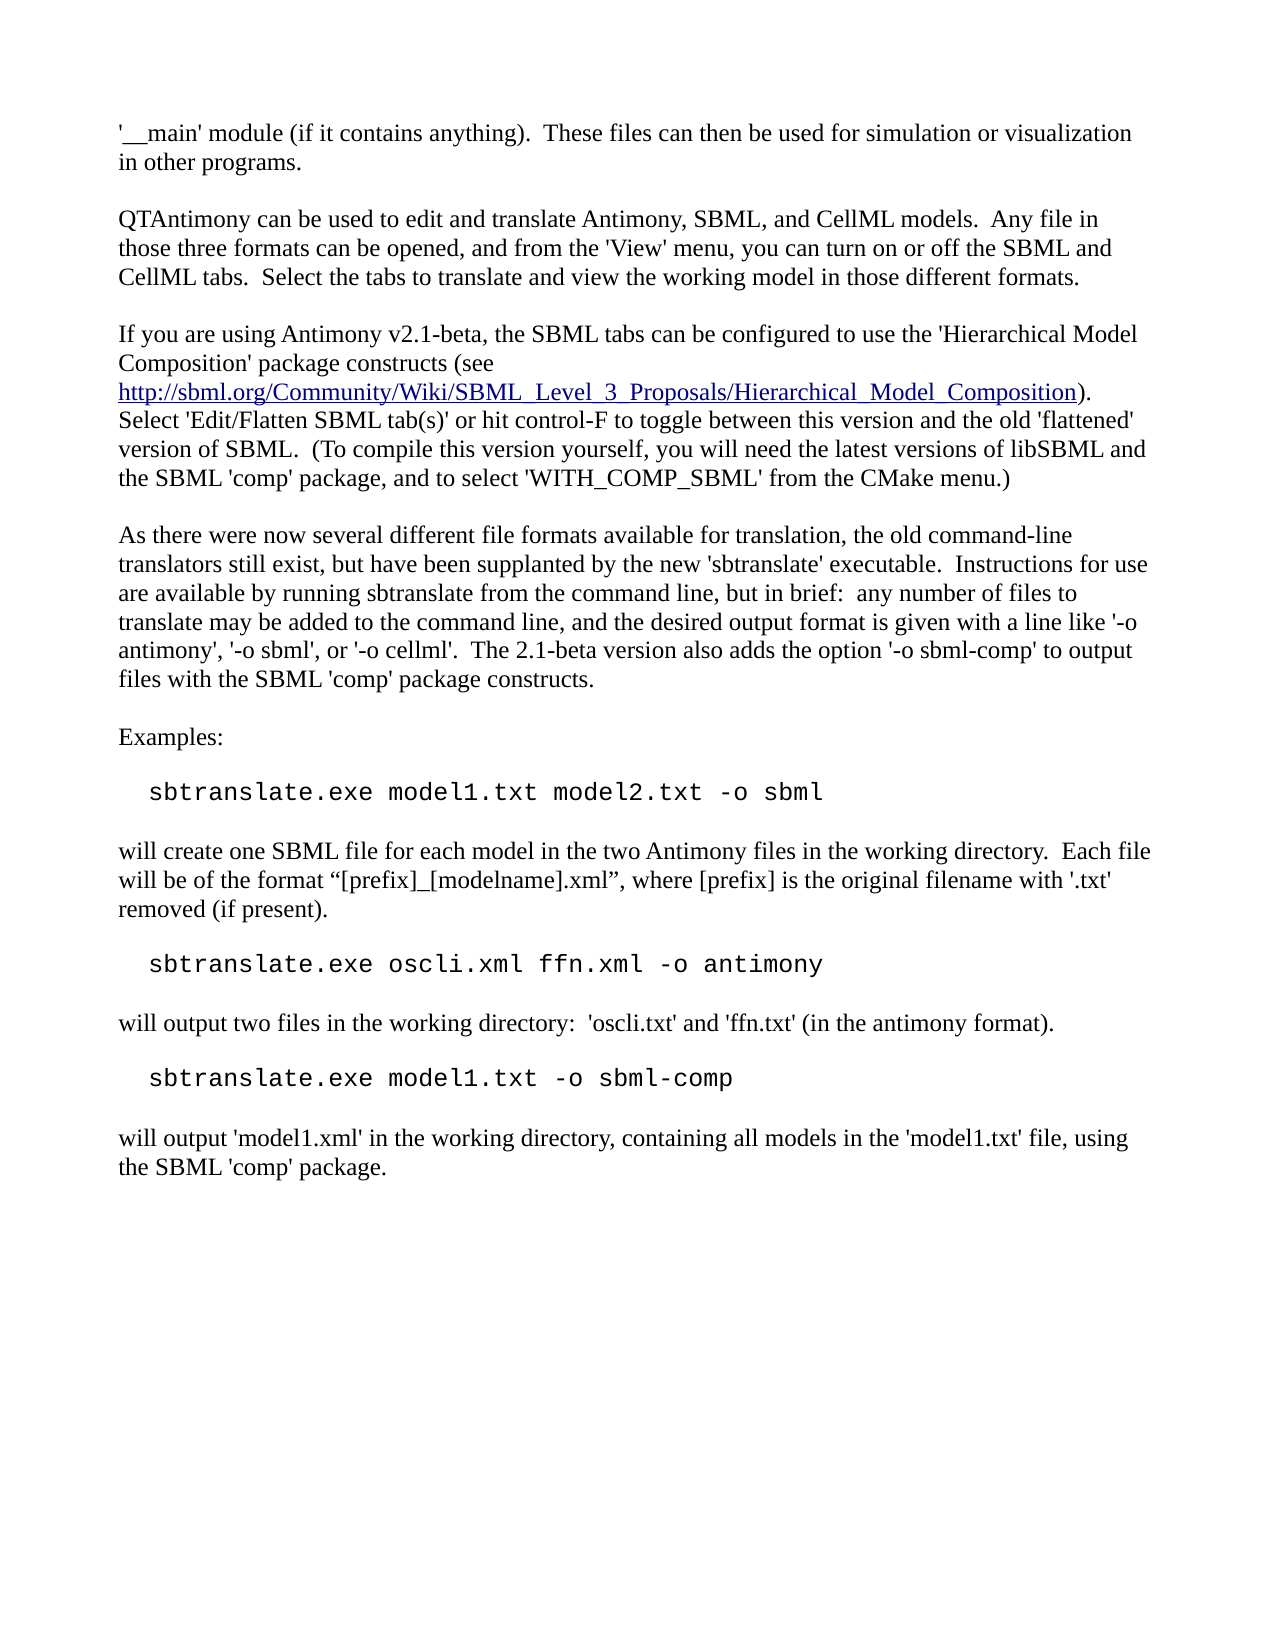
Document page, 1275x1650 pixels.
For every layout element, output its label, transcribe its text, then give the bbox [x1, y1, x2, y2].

text will create one SBML file for each model in the two Antimony files in the working directory. Each file will be of the format “[prefix]_[modelname].xml”, where [prefix] is the original filename with '.txt' removed (if present). [118, 836, 1157, 923]
text will output 'model1.xml' in the working directory, containing all models in the 'model1.txt' file, using the SBML 'comp' package. [118, 1123, 1157, 1181]
text sbtranslate.exe model1.txt model2.txt -o sbml [118, 779, 1157, 808]
text '__main' module (if it contains anything). These files can then be used for simulation or visualization in other programs. [118, 118, 1157, 176]
text If you are using Antimony v2.1-beta, the SBML tabs can be configured to use the 'Hierarchical Model Composition' package constructs (see http://sbml.org/Community/Wiki/SBML_Level_3_Proposals/Hierarchical_Model_Composition). Select 'Edit/Flatten SBML tab(s)' or hit control-F to toggle between this version and the old 'flattened' version of SBML. (To compile this version yourself, you will need the latest versions of libSBML and the SBML 'comp' package, and to select 'WITH_COMP_SBML' from the CMake menu.) [118, 319, 1157, 492]
text QTAntimony can be used to edit and translate Antimony, SBML, and CellML models. Any file in those three formats can be opened, and from the 'View' menu, you can turn on or off the SBML and CellML tabs. Select the tabs to translate and view the working model in those different formats. [118, 204, 1157, 291]
text sbtranslate.exe oscli.xml ffn.xml -o antimony [118, 951, 1157, 980]
text As there were now several different file formats available for translation, the old command-line translators still exist, but have been supplanted by the new 'sbtranslate' executable. Instructions for use are available by running sbtranslate from the command line, but in brief: any number of files to translate may be added to the command line, and the desired output format is given with a line like '-o antimony', '-o sbml', or '-o cellml'. The 2.1-beta version also adds the option '-o sbml-comp' to output files with the SBML 'comp' package constructs. [118, 521, 1157, 693]
text Examples: [118, 722, 1157, 751]
text sbtranslate.exe model1.txt -o sbml-comp [118, 1066, 1157, 1094]
text will output two files in the working directory: 'oscli.txt' and 'ffn.txt' (in the antimony format). [118, 1008, 1157, 1037]
